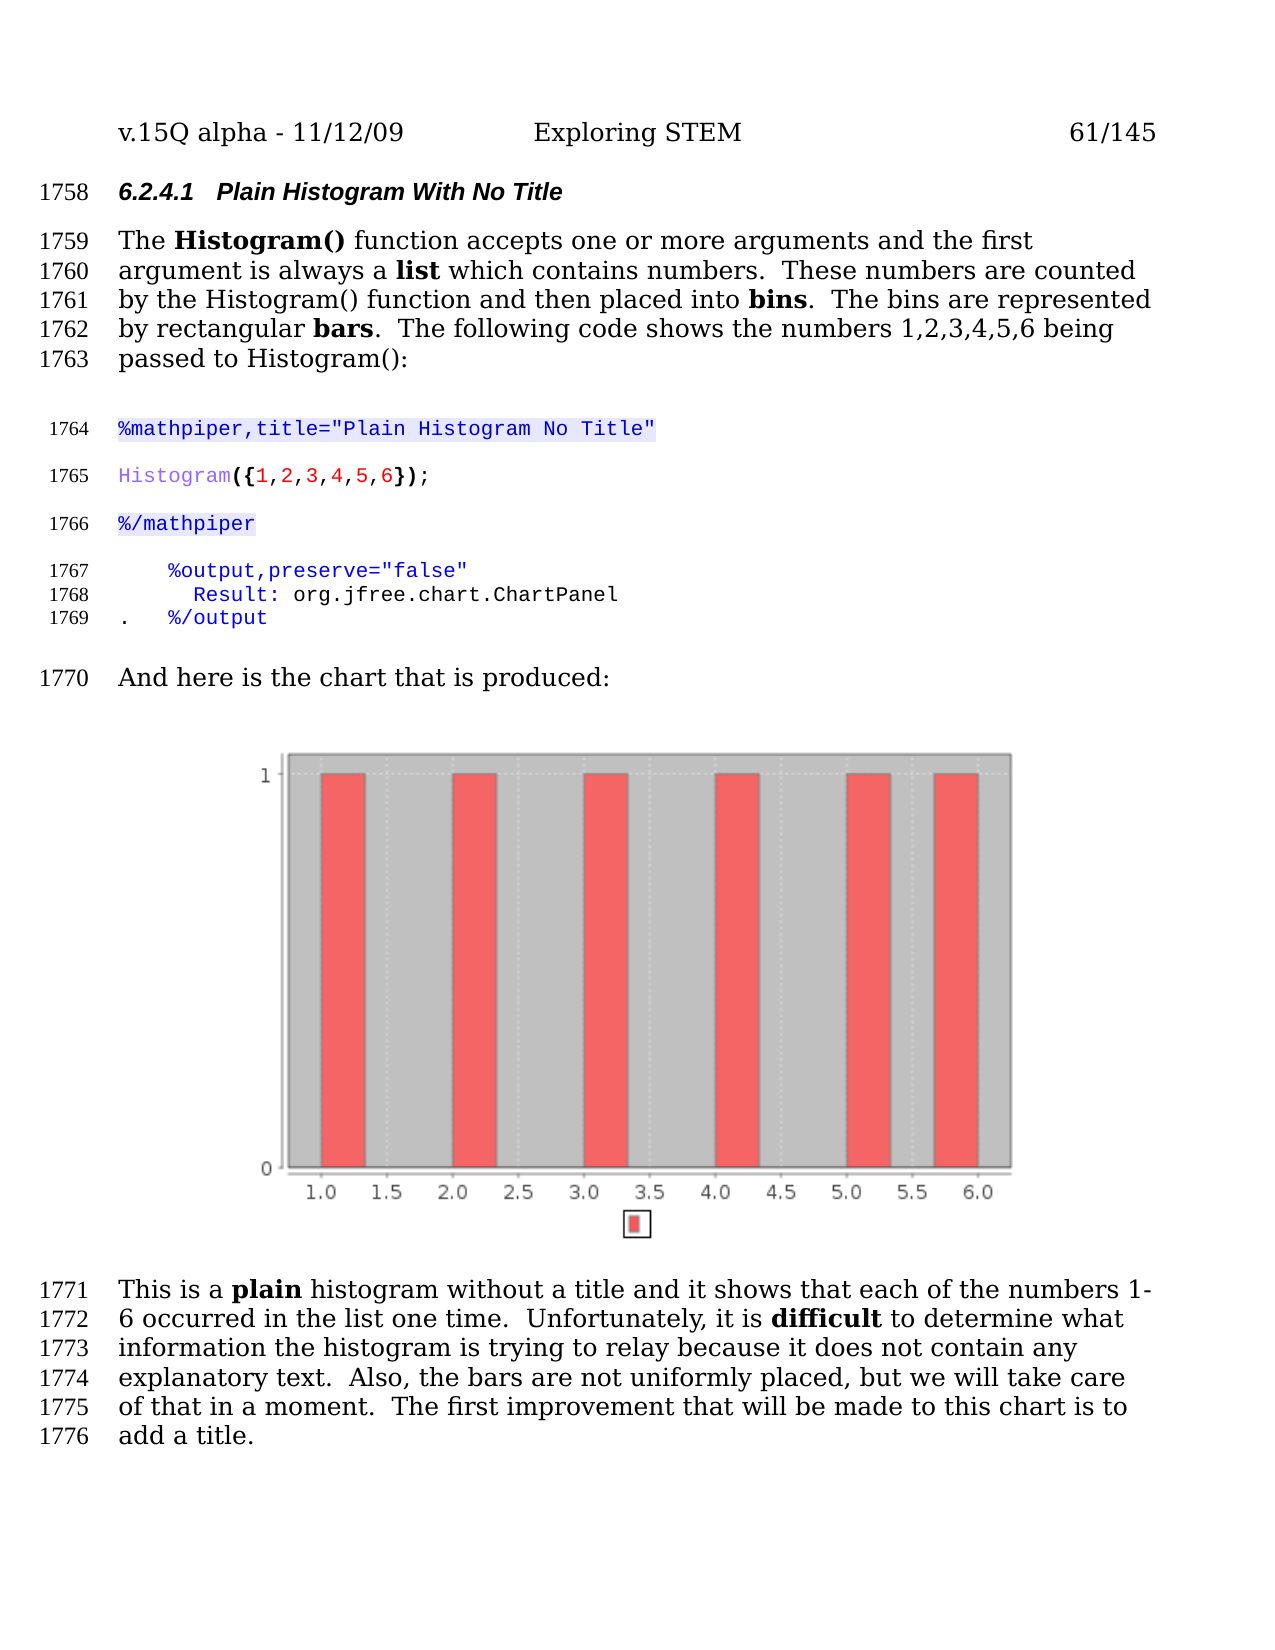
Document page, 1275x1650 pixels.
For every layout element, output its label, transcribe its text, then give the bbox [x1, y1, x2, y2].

text Result: org.jfree.chart.ChartPanel [118, 584, 1157, 607]
picture [245, 743, 1030, 1240]
text The Histogram() function accepts one or more arguments and the first argument is always a list which contains numbers. These numbers are counted by the Histogram() function and then placed into bins. The bins are represented by rectangular bars. The following code shows the numbers 1,2,3,4,5,6 being passed to Histogram(): [118, 226, 1157, 373]
text %mathpiper,title="Plain Histogram No Title" [118, 418, 1157, 442]
subtitle Plain Histogram With No Title [118, 177, 1157, 205]
text Histogram({1,2,3,4,5,6}); [118, 466, 1157, 489]
text %output,preserve="false" [118, 560, 1157, 584]
text %/mathpiper [118, 513, 1157, 536]
text . %/output [118, 607, 1157, 631]
text And here is the chart that is produced: [118, 664, 1157, 693]
text This is a plain histogram without a title and it shows that each of the numbers 1-6 occurred in the list one time. Unfortunately, it is difficult to determine what information the histogram is trying to relay because it does not contain any explanatory text. Also, the bars are not uniformly placed, but we will take care of that in a moment. The first improvement that will be made to this chart is to add a title. [118, 1275, 1157, 1450]
